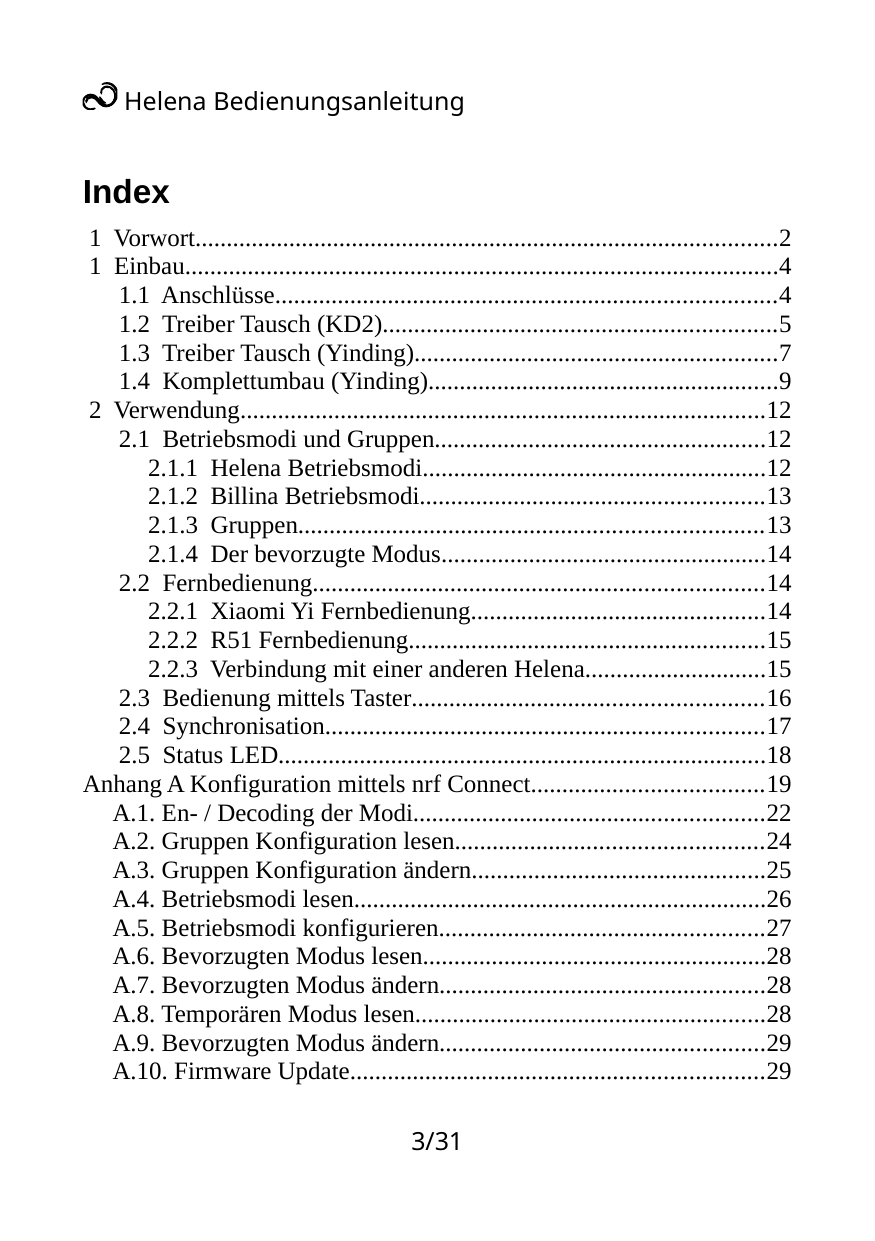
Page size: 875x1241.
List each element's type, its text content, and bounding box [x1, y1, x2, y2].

text 2.2 Fernbedienung 14 [112, 568, 791, 596]
text A.3. Gruppen Konfiguration ändern 25 [112, 855, 791, 884]
text A.6. Bevorzugten Modus lesen 28 [112, 941, 791, 970]
text 2.2.3 Verbindung mit einer anderen Helena 15 [142, 654, 791, 683]
text 2.3 Bedienung mittels Taster 16 [112, 683, 791, 711]
text A.4. Betriebsmodi lesen 26 [112, 884, 791, 913]
text 2.1.1 Helena Betriebsmodi 12 [142, 453, 791, 481]
text 2.4 Synchronisation 17 [112, 711, 791, 740]
text 2 Verwendung 12 [83, 395, 791, 424]
text 2.2.1 Xiaomi Yi Fernbedienung 14 [142, 596, 791, 625]
text 1 Einbau 4 [83, 251, 791, 280]
text 2.2.2 R51 Fernbedienung 15 [142, 625, 791, 654]
text A.8. Temporären Modus lesen 28 [112, 999, 791, 1028]
text 2.1.2 Billina Betriebsmodi 13 [142, 481, 791, 510]
text 1.1 Anschlüsse 4 [112, 280, 791, 309]
text 2.1.3 Gruppen 13 [142, 510, 791, 539]
text 1.4 Komplettumbau (Yinding) 9 [112, 366, 791, 395]
text A.5. Betriebsmodi konfigurieren 27 [112, 913, 791, 941]
text 2.1 Betriebsmodi und Gruppen 12 [112, 424, 791, 453]
text Anhang A Konfiguration mittels nrf Connect 19 [83, 769, 791, 798]
text 1 Vorwort 2 [83, 223, 791, 251]
text 2.5 Status LED 18 [112, 740, 791, 769]
text A.2. Gruppen Konfiguration lesen 24 [112, 826, 791, 855]
text A.9. Bevorzugten Modus ändern 29 [112, 1028, 791, 1056]
text A.10. Firmware Update 29 [112, 1056, 791, 1085]
text 1.3 Treiber Tausch (Yinding) 7 [112, 338, 791, 366]
text 1.2 Treiber Tausch (KD2) 5 [112, 309, 791, 338]
text A.7. Bevorzugten Modus ändern 28 [112, 970, 791, 999]
text A.1. En- / Decoding der Modi 22 [112, 798, 791, 826]
text 2.1.4 Der bevorzugte Modus 14 [142, 539, 791, 568]
subtitle Index [83, 172, 791, 210]
